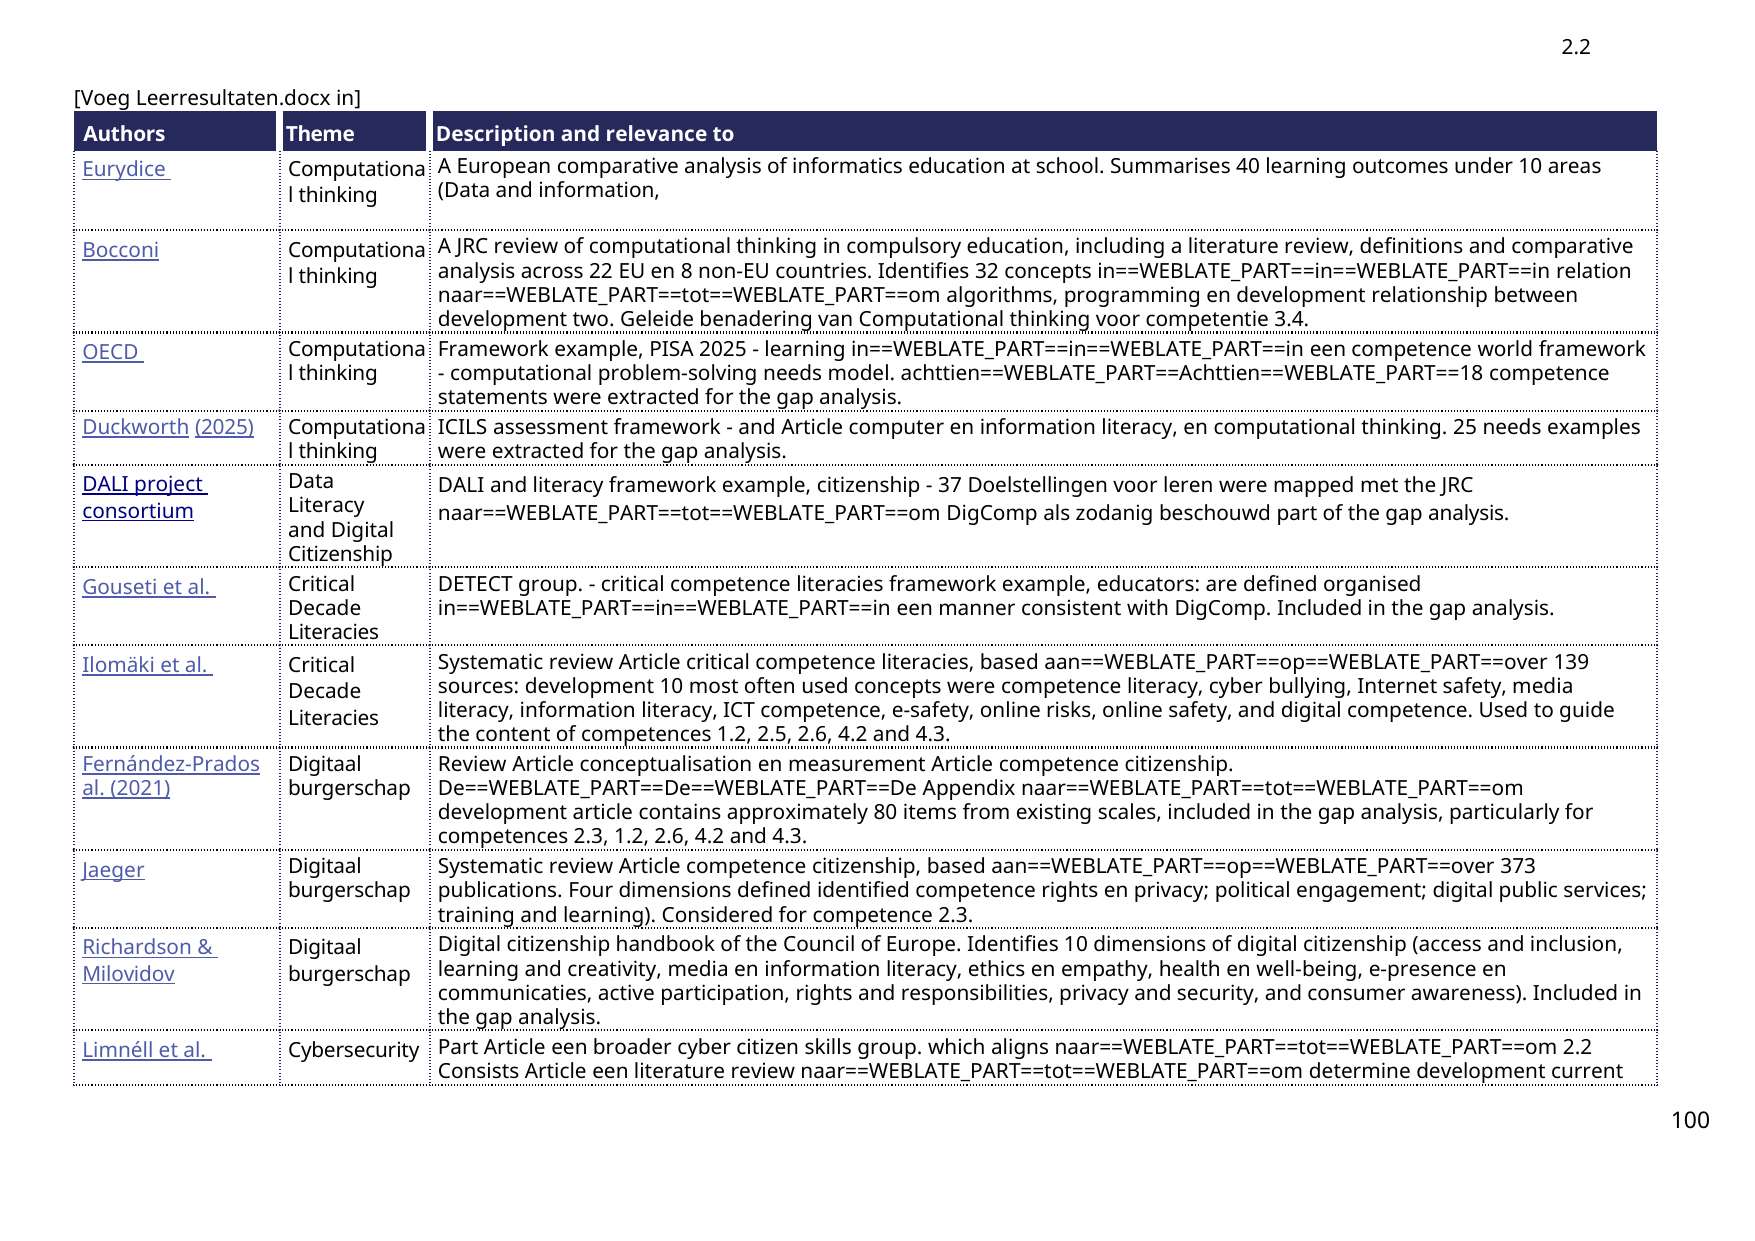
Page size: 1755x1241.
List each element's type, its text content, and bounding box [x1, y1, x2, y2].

table_cell ICILS assessment framework - and Article computer en information literacy, en computational thinking. 25 needs examples were extracted for the gap analysis. [430, 410, 1657, 464]
table_cell DALI project consortium [74, 464, 279, 566]
table_cell Critical Decade Literacies [280, 644, 429, 746]
table_cell Critical Decade Literacies [280, 566, 429, 644]
table_cell Data Literacy and Digital Citizenship [280, 464, 429, 566]
table_cell Systematic review Article competence citizenship, based aan==WEBLATE_PART==op==WEBLATE_PART==over 373 publications. Four dimensions defined identified competence rights en privacy; political engagement; digital public services; training and learning). Considered for competence 2.3. [430, 849, 1657, 927]
table_cell Jaeger [74, 849, 279, 927]
table_cell Eurydice [74, 151, 279, 229]
table_cell Framework example, PISA 2025 - learning in==WEBLATE_PART==in==WEBLATE_PART==in een competence world framework - computational problem-solving needs model. achttien==WEBLATE_PART==Achttien==WEBLATE_PART==18 competence statements were extracted for the gap analysis. [430, 331, 1657, 409]
table_cell Gouseti et al. [74, 566, 279, 644]
table_cell Limnéll et al. [74, 1029, 279, 1083]
table_cell Duckworth (2025) [74, 410, 279, 464]
table_cell Digitaal burgerschap [280, 849, 429, 927]
table_header Description and relevance to [433, 111, 1657, 151]
table_cell Digitaal burgerschap [280, 927, 429, 1029]
table_cell Computational thinking [280, 229, 429, 331]
table_header Authors [74, 111, 276, 151]
table_cell Computational thinking [280, 151, 429, 229]
table_cell Bocconi [74, 229, 279, 331]
table_cell Computational thinking [280, 331, 429, 409]
table_header Theme [283, 111, 426, 151]
table_cell OECD [74, 331, 279, 409]
table_cell Ilomäki et al. [74, 644, 279, 746]
table_cell DETECT group. - critical competence literacies framework example, educators: are defined organised in==WEBLATE_PART==in==WEBLATE_PART==in een manner consistent with DigComp. Included in the gap analysis. [430, 566, 1657, 644]
table_cell Systematic review Article critical competence literacies, based aan==WEBLATE_PART==op==WEBLATE_PART==over 139 sources: development 10 most often used concepts were competence literacy, cyber bullying, Internet safety, media literacy, information literacy, ICT competence, e-safety, online risks, online safety, and digital competence. Used to guide the content of competences 1.2, 2.5, 2.6, 4.2 and 4.3. [430, 644, 1657, 746]
table_cell A JRC review of computational thinking in compulsory education, including a literature review, definitions and comparative analysis across 22 EU en 8 non-EU countries. Identifies 32 concepts in==WEBLATE_PART==in==WEBLATE_PART==in relation naar==WEBLATE_PART==tot==WEBLATE_PART==om algorithms, programming en development relationship between development two. Geleide benadering van Computational thinking voor competentie 3.4. [430, 229, 1657, 331]
table_cell Cybersecurity [280, 1029, 429, 1083]
table_cell Computational thinking [280, 410, 429, 464]
table_cell Richardson & Milovidov [74, 927, 279, 1029]
table_cell Part Article een broader cyber citizen skills group. which aligns naar==WEBLATE_PART==tot==WEBLATE_PART==om 2.2 Consists Article een literature review naar==WEBLATE_PART==tot==WEBLATE_PART==om determine development current [430, 1029, 1657, 1083]
table_cell Digitaal burgerschap [280, 746, 429, 849]
table_cell Digital citizenship handbook of the Council of Europe. Identifies 10 dimensions of digital citizenship (access and inclusion, learning and creativity, media en information literacy, ethics en empathy, health en well-being, e-presence en communicaties, active participation, rights and responsibilities, privacy and security, and consumer awareness). Included in the gap analysis. [430, 927, 1657, 1029]
table_cell A European comparative analysis of informatics education at school. Summarises 40 learning outcomes under 10 areas (Data and information, [430, 151, 1657, 229]
table_cell DALI and literacy framework example, citizenship - 37 Doelstellingen voor leren were mapped met the JRC naar==WEBLATE_PART==tot==WEBLATE_PART==om DigComp als zodanig beschouwd part of the gap analysis. [430, 464, 1657, 566]
text [Voeg Leerresultaten.docx in] [74, 83, 1710, 111]
table_cell Fernández-Prados al. (2021) [74, 746, 279, 849]
table_cell Review Article conceptualisation en measurement Article competence citizenship. De==WEBLATE_PART==De==WEBLATE_PART==De Appendix naar==WEBLATE_PART==tot==WEBLATE_PART==om development article contains approximately 80 items from existing scales, included in the gap analysis, particularly for competences 2.3, 1.2, 2.6, 4.2 and 4.3. [430, 746, 1657, 849]
